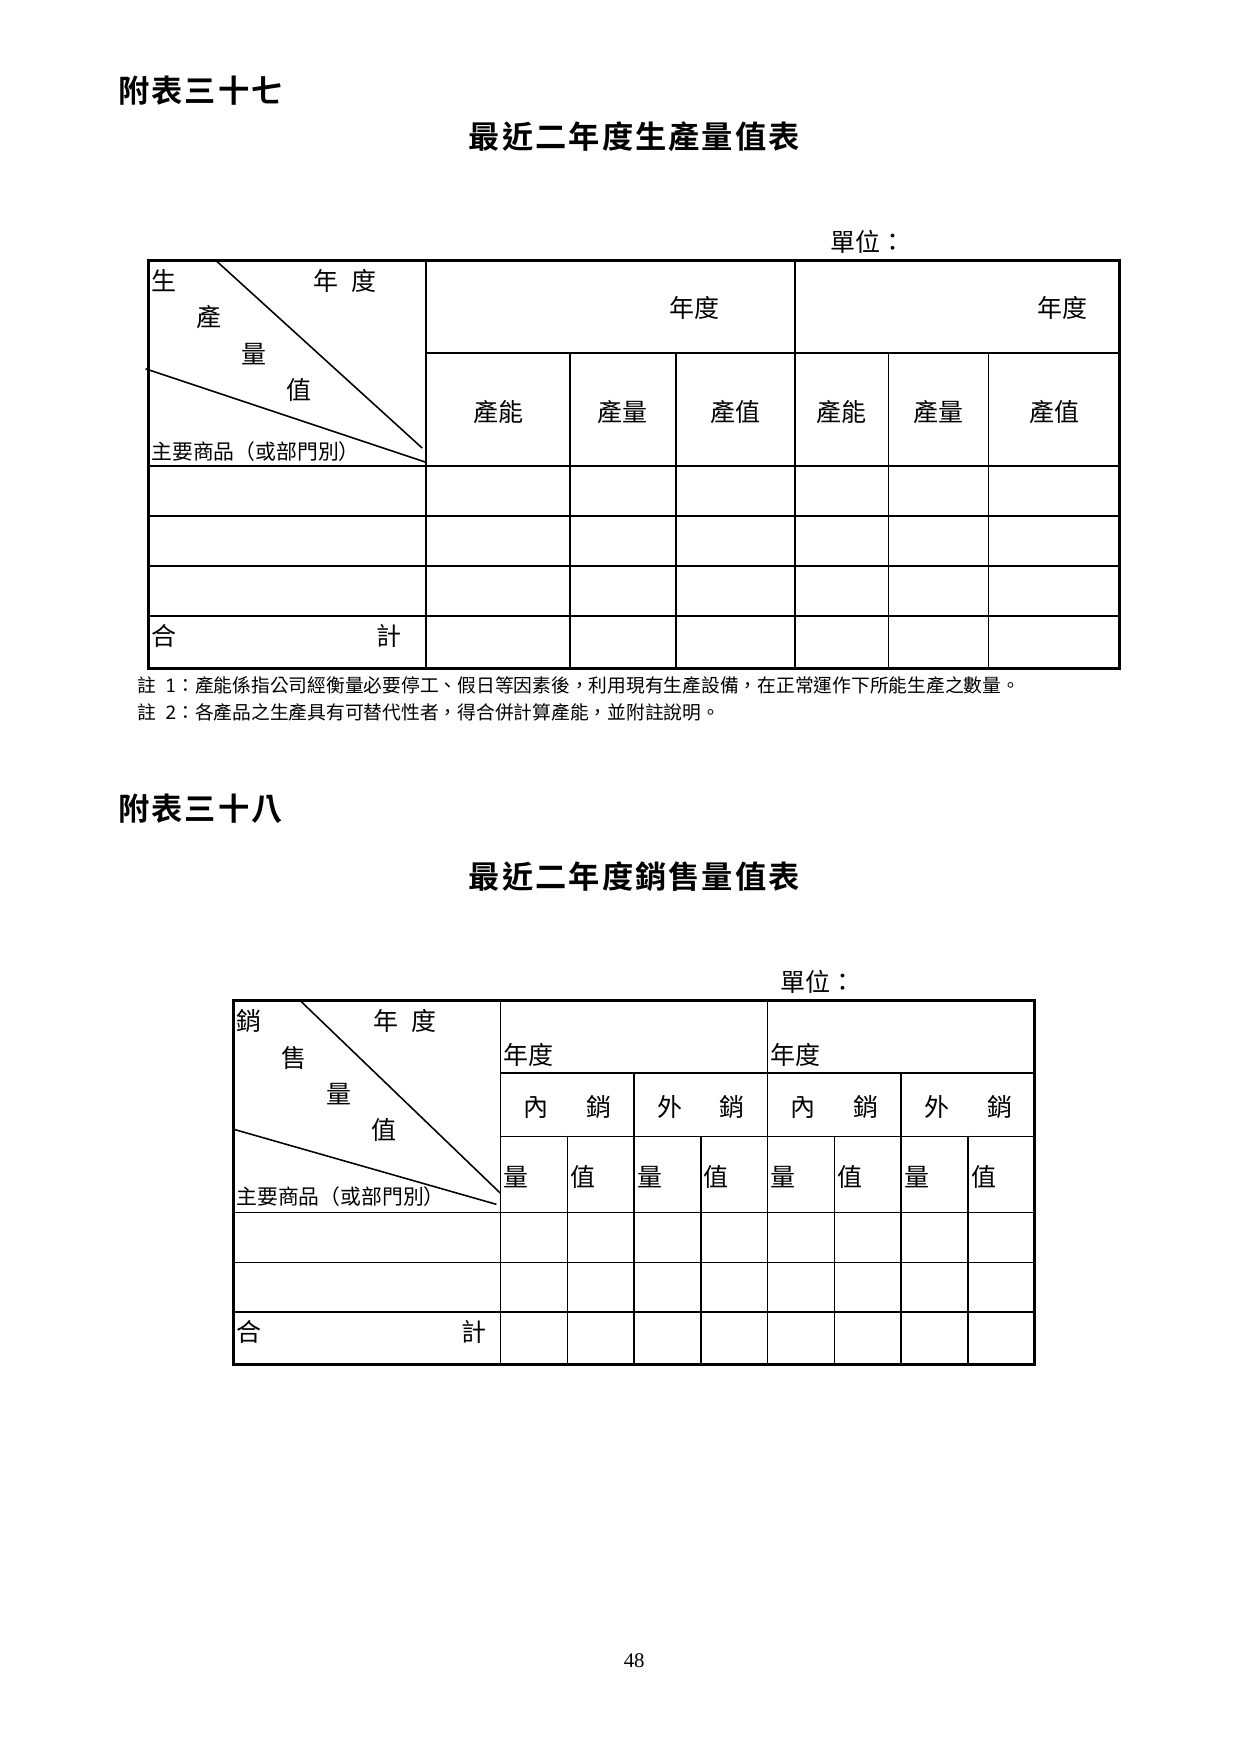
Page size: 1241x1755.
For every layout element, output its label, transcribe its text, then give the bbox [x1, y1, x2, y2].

table_cell 產量 [571, 354, 675, 465]
text 附表三十七 [118, 67, 1150, 112]
table_cell 內 銷 [501, 1074, 633, 1136]
table_cell [568, 1263, 633, 1311]
table_header 年度 [501, 1002, 767, 1072]
table_cell [969, 1313, 1033, 1363]
table_cell [501, 1263, 567, 1311]
table_cell [889, 467, 988, 515]
table_cell [568, 1213, 633, 1261]
table_cell [427, 467, 569, 515]
table_cell [702, 1263, 767, 1311]
table_cell [571, 567, 675, 615]
table_cell 合 計 [235, 1313, 500, 1363]
table_cell [427, 567, 569, 615]
table_cell [989, 517, 1118, 565]
table_cell [796, 617, 888, 667]
table_cell [150, 567, 425, 615]
table_cell [902, 1213, 967, 1261]
table_cell [989, 567, 1118, 615]
table_cell [796, 467, 888, 515]
table_cell [902, 1313, 967, 1363]
table_cell 值 [702, 1137, 767, 1211]
table_cell 量 [902, 1137, 967, 1211]
table_cell 值 [835, 1137, 900, 1211]
table_header 銷 年 度 售 量 值 主要商品（或部門別） [235, 1002, 500, 1211]
table_cell 值 [568, 1137, 633, 1211]
table_cell 外 銷 [635, 1074, 767, 1136]
table_cell 產能 [427, 354, 569, 465]
table_cell 產值 [989, 354, 1118, 465]
table_cell [635, 1213, 700, 1261]
table_cell [635, 1313, 700, 1363]
table_cell [635, 1263, 700, 1311]
text 附表三十八 [118, 784, 1150, 829]
table_header 年度 [796, 262, 1118, 352]
table_cell [889, 567, 988, 615]
table_cell [989, 467, 1118, 515]
table_cell 內 銷 [768, 1074, 900, 1136]
text 註 2：各產品之生產具有可替代性者，得合併計算產能，並附註說明。 [137, 697, 1240, 724]
table_cell 外 銷 [902, 1074, 1033, 1136]
table_cell [835, 1263, 900, 1311]
table_cell 量 [635, 1137, 700, 1211]
table_cell [150, 467, 425, 515]
text 最近二年度生產量值表 [118, 112, 1150, 157]
table_cell [889, 617, 988, 667]
table_cell [427, 617, 569, 667]
table_cell [889, 517, 988, 565]
table_header 生 年 度 產 量 值 主要商品（或部門別） [150, 372, 425, 465]
table_cell [768, 1213, 834, 1261]
table_cell 產能 [796, 354, 888, 465]
table_cell [501, 1213, 567, 1261]
table_cell [702, 1213, 767, 1261]
table_cell [571, 467, 675, 515]
table_cell 值 [969, 1137, 1033, 1211]
table_cell 量 [768, 1137, 834, 1211]
table_cell [571, 517, 675, 565]
table_cell [989, 617, 1118, 667]
text 註 1：產能係指公司經衡量必要停工、假日等因素後，利用現有生產設備，在正常運作下所能生產之數量。 [137, 670, 1240, 697]
table_cell [235, 1213, 500, 1261]
table_cell [235, 1263, 500, 1311]
table_cell [427, 517, 569, 565]
table_cell [835, 1213, 900, 1261]
table_cell [677, 567, 794, 615]
table_cell 合 計 [150, 617, 425, 667]
table_cell [150, 517, 425, 565]
table_cell [677, 517, 794, 565]
table_cell [501, 1313, 567, 1363]
table_cell [677, 617, 794, 667]
table_cell [571, 617, 675, 667]
table_cell [969, 1213, 1033, 1261]
text 單位： [271, 962, 1150, 999]
table_cell [969, 1263, 1033, 1311]
table_cell 產值 [677, 354, 794, 465]
table_cell [768, 1313, 834, 1363]
table_header 年度 [768, 1002, 1033, 1072]
table_cell 量 [501, 1137, 567, 1211]
table_header 年度 [427, 262, 794, 352]
table_cell [902, 1263, 967, 1311]
table_cell [677, 467, 794, 515]
table_cell [796, 517, 888, 565]
table_header 生 年 度 產 量 值 主要商品（或部門別） [150, 262, 425, 460]
table_cell 產量 [889, 354, 988, 465]
table_cell [796, 567, 888, 615]
table_cell [768, 1263, 834, 1311]
table_cell [568, 1313, 633, 1363]
text 最近二年度銷售量值表 [118, 852, 1150, 897]
text 單位： [271, 222, 1150, 258]
table_cell [835, 1313, 900, 1363]
table_cell [702, 1313, 767, 1363]
